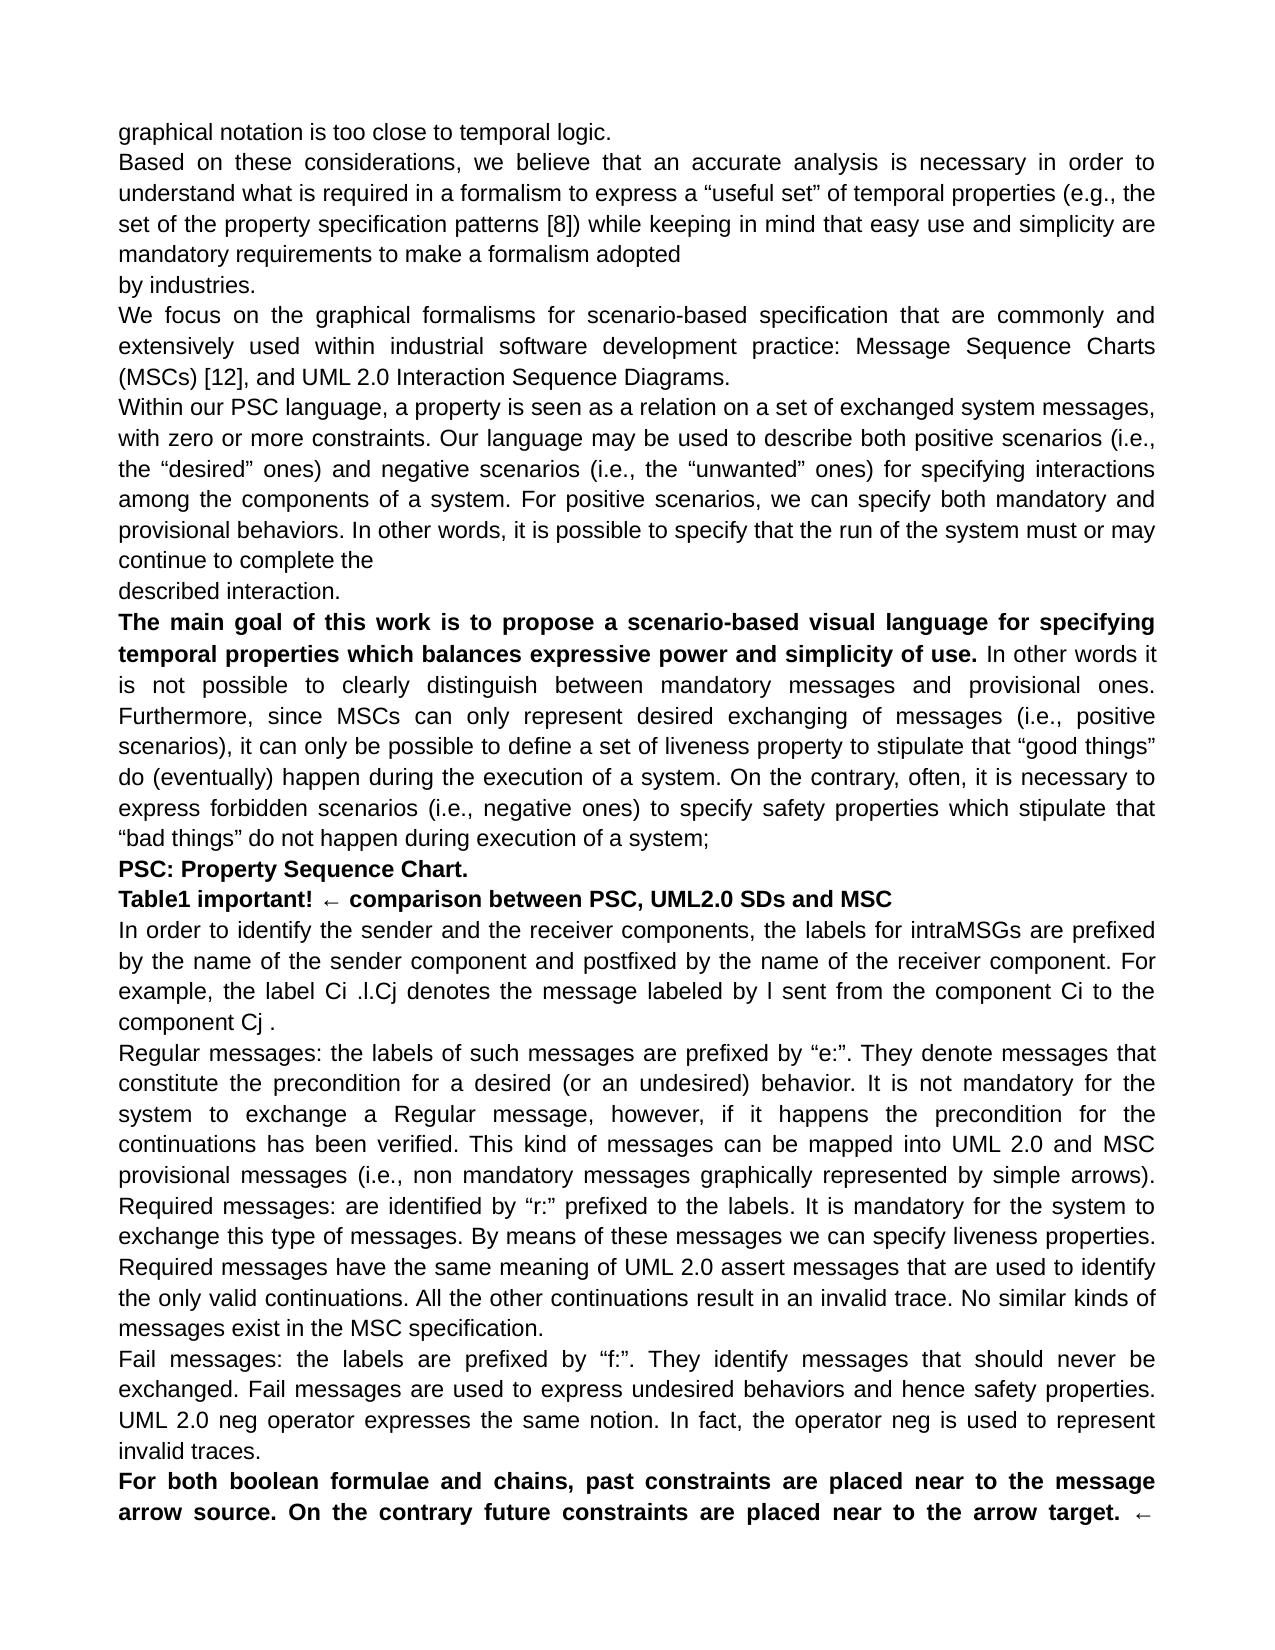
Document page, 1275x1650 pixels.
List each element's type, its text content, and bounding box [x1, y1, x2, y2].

text described interaction. [118, 577, 1157, 604]
text Within our PSC language, a property is seen as a relation on a set of exchanged system messages, with zero or more constraints. Our language may be used to describe both positive scenarios (i.e., the “desired” ones) and negative scenarios (i.e., the “unwanted” ones) for specifying interactions among the components of a system. For positive scenarios, we can specify both mandatory and provisional behaviors. In other words, it is possible to specify that the run of the system must or may continue to complete the [118, 394, 1157, 574]
text Regular messages: the labels of such messages are prefixed by “e:”. They denote messages that constitute the precondition for a desired (or an undesired) behavior. It is not mandatory for the system to exchange a Regular message, however, if it happens the precondition for the continuations has been verified. This kind of messages can be mapped into UML 2.0 and MSC provisional messages (i.e., non mandatory messages graphically represented by simple arrows). Required messages: are identified by “r:” prefixed to the labels. It is mandatory for the system to exchange this type of messages. By means of these messages we can specify liveness properties. Required messages have the same meaning of UML 2.0 assert messages that are used to identify the only valid continuations. All the other continuations result in an invalid trace. No similar kinds of messages exist in the MSC specification. [118, 1039, 1157, 1341]
text For both boolean formulae and chains, past constraints are placed near to the message arrow source. On the contrary future constraints are placed near to the arrow target. ← [118, 1468, 1157, 1525]
text In order to identify the sender and the receiver components, the labels for intraMSGs are prefixed by the name of the sender component and postfixed by the name of the receiver component. For example, the label Ci .l.Cj denotes the message labeled by l sent from the component Ci to the component Cj . [118, 916, 1157, 1035]
text Fail messages: the labels are prefixed by “f:”. They identify messages that should never be exchanged. Fail messages are used to express undesired behaviors and hence safety properties. UML 2.0 neg operator expresses the same notion. In fact, the operator neg is used to represent invalid traces. [118, 1345, 1157, 1464]
text We focus on the graphical formalisms for scenario-based specification that are commonly and extensively used within industrial software development practice: Message Sequence Charts (MSCs) [12], and UML 2.0 Interaction Sequence Diagrams. [118, 302, 1157, 390]
text graphical notation is too close to temporal logic. [118, 118, 1157, 145]
text PSC: Property Sequence Chart. [118, 855, 1157, 882]
text Based on these considerations, we believe that an accurate analysis is necessary in order to understand what is required in a formalism to express a “useful set” of temporal properties (e.g., the set of the property specification patterns [8]) while keeping in mind that easy use and simplicity are mandatory requirements to make a formalism adopted [118, 149, 1157, 267]
text by industries. [118, 271, 1157, 298]
text Table1 important! ← comparison between PSC, UML2.0 SDs and MSC [118, 886, 1157, 913]
text The main goal of this work is to propose a scenario-based visual language for specifying temporal properties which balances expressive power and simplicity of use. In other words it is not possible to clearly distinguish between mandatory messages and provisional ones. Furthermore, since MSCs can only represent desired exchanging of messages (i.e., positive scenarios), it can only be possible to define a set of liveness property to stipulate that “good things” do (eventually) happen during the execution of a system. On the contrary, often, it is necessary to express forbidden scenarios (i.e., negative ones) to specify safety properties which stipulate that “bad things” do not happen during execution of a system; [118, 608, 1157, 851]
